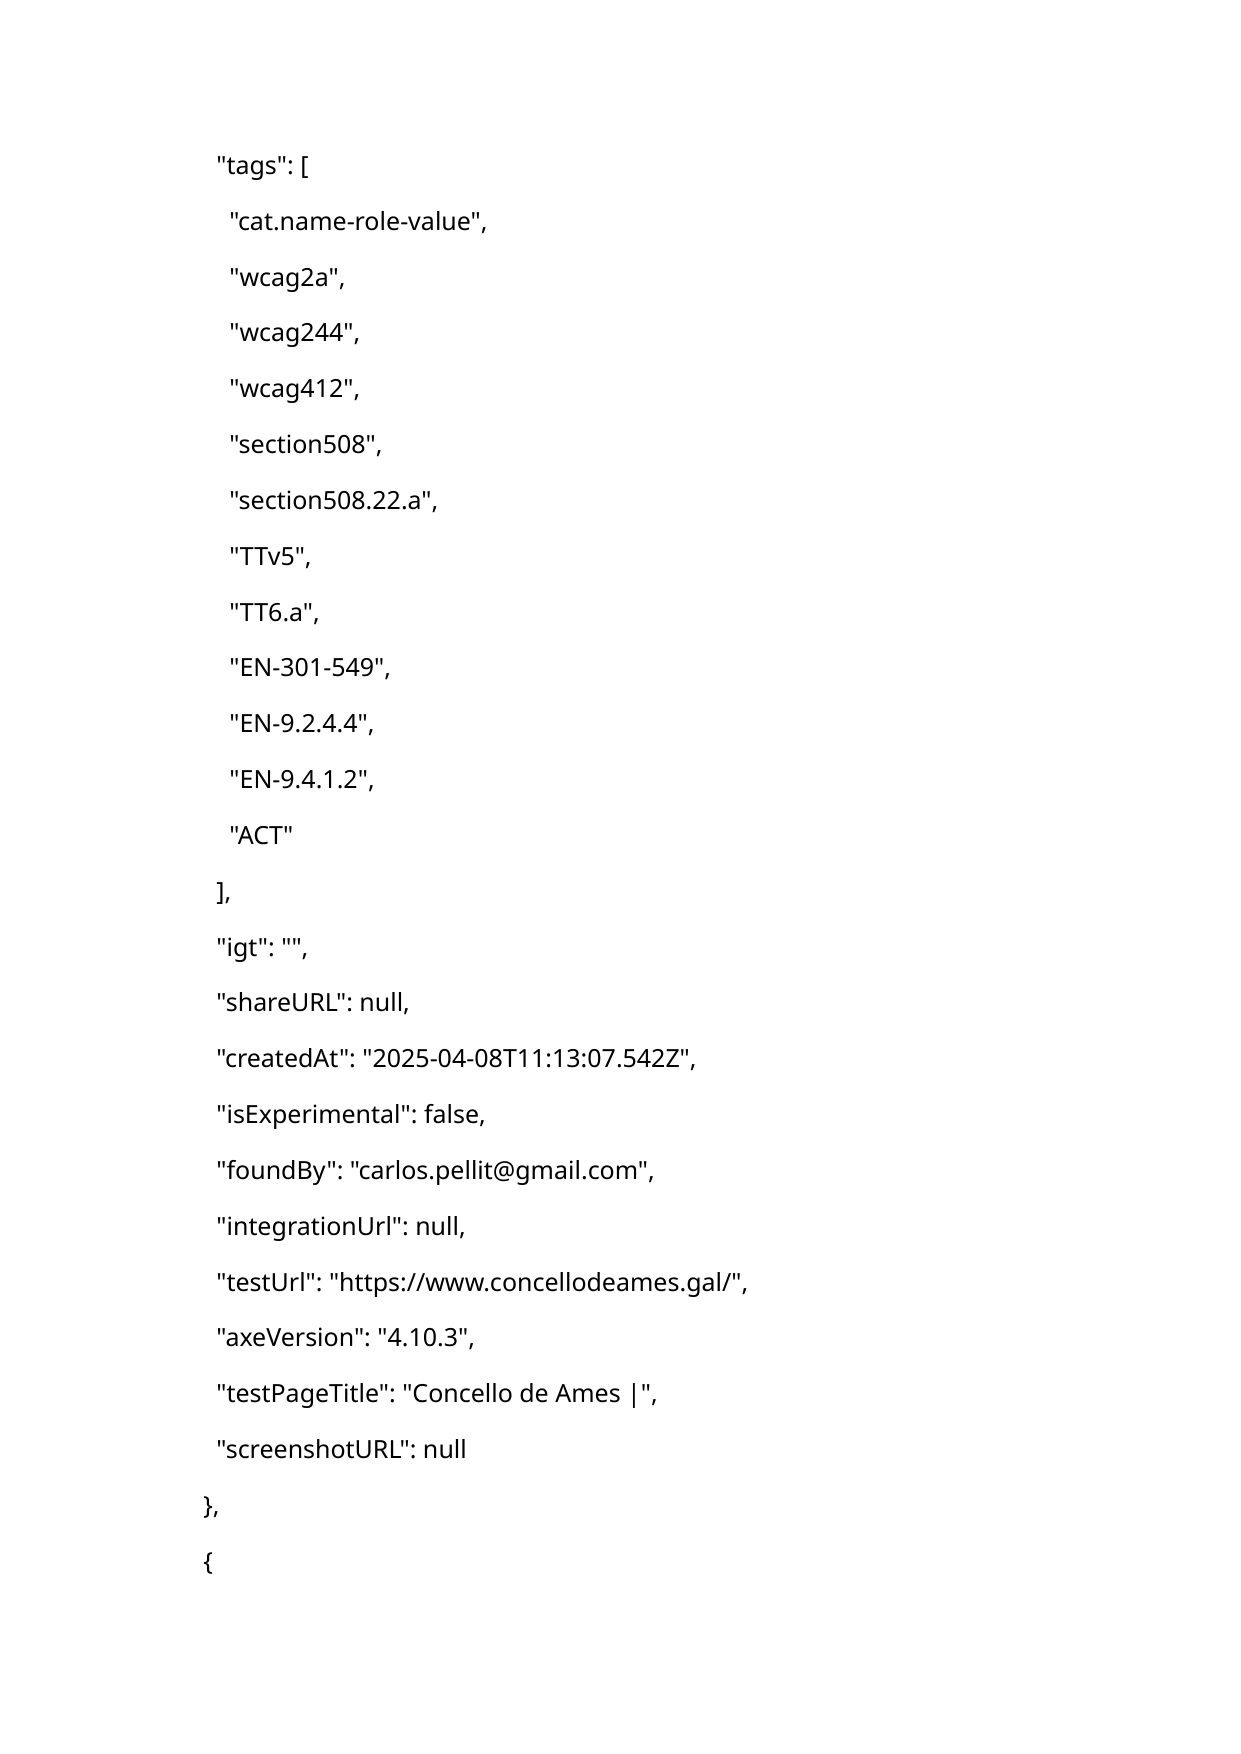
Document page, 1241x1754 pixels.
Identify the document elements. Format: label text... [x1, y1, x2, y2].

text "shareURL": null, [177, 985, 1063, 1019]
text "isExperimental": false, [177, 1097, 1063, 1131]
text "createdAt": "2025-04-08T11:13:07.542Z", [177, 1041, 1063, 1075]
text { [177, 1543, 1063, 1577]
text ], [177, 873, 1063, 907]
text "axeVersion": "4.10.3", [177, 1320, 1063, 1354]
text "screenshotURL": null [177, 1432, 1063, 1466]
text "TT6.a", [177, 594, 1063, 628]
text "cat.name-role-value", [177, 203, 1063, 237]
text "integrationUrl": null, [177, 1208, 1063, 1242]
text "wcag244", [177, 315, 1063, 349]
text "EN-9.4.1.2", [177, 762, 1063, 796]
text }, [177, 1488, 1063, 1522]
text "testPageTitle": "Concello de Ames |", [177, 1376, 1063, 1410]
text "igt": "", [177, 929, 1063, 963]
text "wcag2a", [177, 259, 1063, 293]
text "ACT" [177, 818, 1063, 852]
text "wcag412", [177, 371, 1063, 405]
text "EN-9.2.4.4", [177, 706, 1063, 740]
text "foundBy": "carlos.pellit@gmail.com", [177, 1153, 1063, 1187]
text "section508.22.a", [177, 483, 1063, 517]
text "EN-301-549", [177, 650, 1063, 684]
text "testUrl": "https://www.concellodeames.gal/", [177, 1264, 1063, 1298]
text "TTv5", [177, 538, 1063, 572]
text "tags": [ [177, 148, 1063, 182]
text "section508", [177, 427, 1063, 461]
